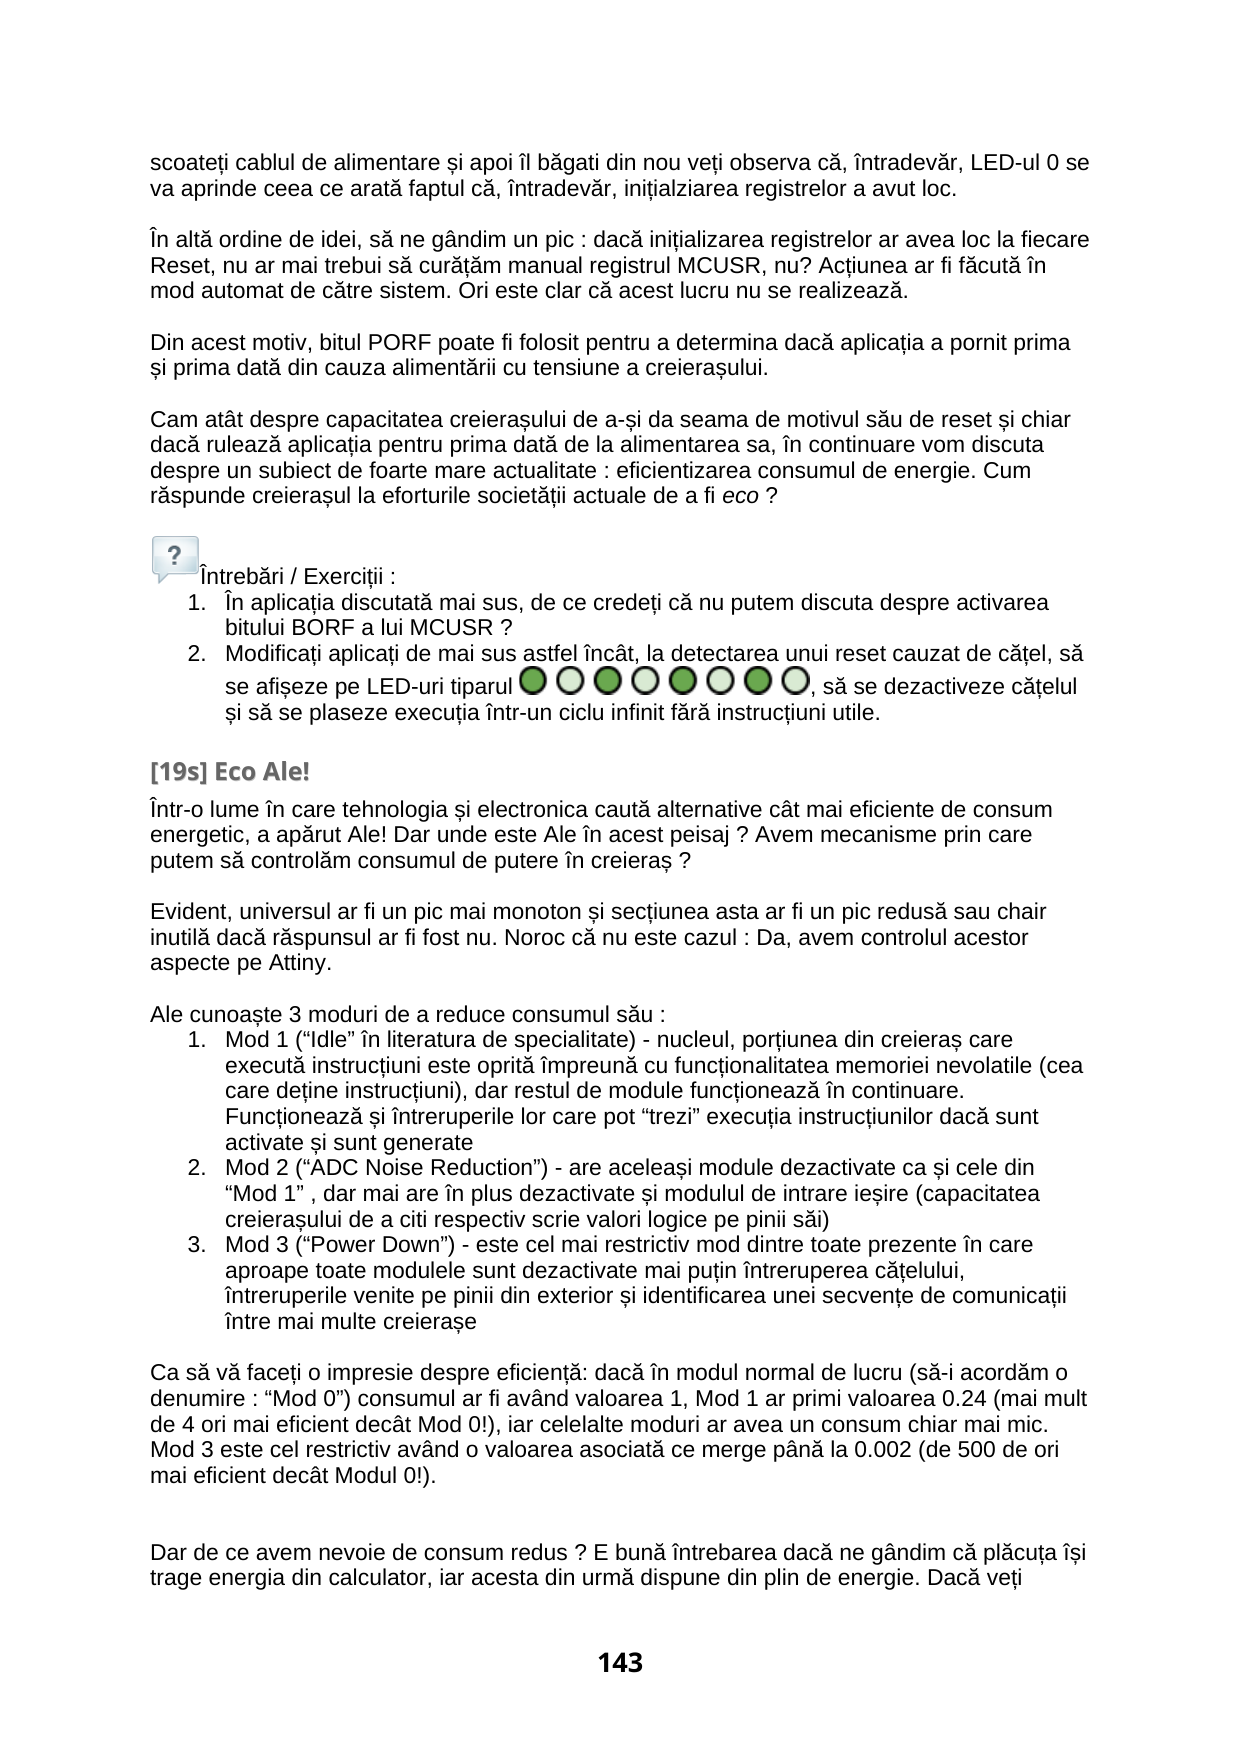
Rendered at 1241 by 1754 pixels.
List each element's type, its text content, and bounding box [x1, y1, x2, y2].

text Într-o lume în care tehnologia și electronica caută alternative cât mai eficiente de consum energetic, a apărut Ale! Dar unde este Ale în acest peisaj ? Avem mecanisme prin care putem să controlăm consumul de putere în creieraș ? [150, 796, 1090, 873]
text Din acest motiv, bitul PORF poate fi folosit pentru a determina dacă aplicația a pornit prima și prima dată din cauza alimentării cu tensiune a creierașului. [150, 329, 1090, 381]
subtitle [19s] Eco Ale! [150, 754, 1090, 788]
text Dar de ce avem nevoie de consum redus ? E bună întrebarea dacă ne gândim că plăcuța își trage energia din calculator, iar acesta din urmă dispune din plin de energie. Dacă veți [150, 1539, 1090, 1591]
text scoateți cablul de alimentare și apoi îl băgati din nou veți observa că, întradevăr, LED-ul 0 se va aprinde ceea ce arată faptul că, întradevăr, inițialziarea registrelor a avut loc. [150, 150, 1090, 201]
list Mod 3 (“Power Down”) - este cel mai restrictiv mod dintre toate prezente în care aproape toate modulele sunt dezactivate mai puțin întreruperea cățelului, întreruperile venite pe pinii din exterior și identificarea unei secvențe de comunicații între mai multe creierașe [187, 1232, 1090, 1334]
picture [519, 666, 810, 695]
text Evident, universul ar fi un pic mai monoton și secțiunea asta ar fi un pic redusă sau chair inutilă dacă răspunsul ar fi fost nu. Noroc că nu este cazul : Da, avem controlul acestor aspecte pe Attiny. [150, 899, 1090, 976]
text Ale cunoaște 3 moduri de a reduce consumul său : [150, 1001, 1090, 1027]
list Modificați aplicați de mai sus astfel încât, la detectarea unui reset cauzat de cățel, să se afișeze pe LED-uri tiparul , să se dezactiveze cățelul și să se plaseze execuția într-un ciclu infinit fără instrucțiuni utile. [187, 641, 1090, 725]
list Mod 2 (“ADC Noise Reduction”) - are aceleași module dezactivate ca și cele din “Mod 1” , dar mai are în plus dezactivate și modulul de intrare ieșire (capacitatea creierașului de a citi respectiv scrie valori logice pe pinii săi) [187, 1155, 1090, 1232]
list Mod 1 (“Idle” în literatura de specialitate) - nucleul, porțiunea din creieraș care execută instrucțiuni este oprită împreună cu funcționalitatea memoriei nevolatile (cea care deține instrucțiuni), dar restul de module funcționează în continuare. Funcționează și întreruperile lor care pot “trezi” execuția instrucțiunilor dacă sunt activate și sunt generate [187, 1027, 1090, 1155]
list În aplicația discutată mai sus, de ce credeți că nu putem discuta despre activarea bitului BORF a lui MCUSR ? [187, 589, 1090, 641]
text Ca să vă faceți o impresie despre eficiență: dacă în modul normal de lucru (să-i acordăm o denumire : “Mod 0”) consumul ar fi având valoarea 1, Mod 1 ar primi valoarea 0.24 (mai mult de 4 ori mai eficient decât Mod 0!), iar celelalte moduri ar avea un consum chiar mai mic. Mod 3 este cel restrictiv având o valoarea asociată ce merge până la 0.002 (de 500 de ori mai eficient decât Modul 0!). [150, 1360, 1090, 1488]
text Cam atât despre capacitatea creierașului de a-și da seama de motivul său de reset și chiar dacă rulează aplicația pentru prima dată de la alimentarea sa, în continuare vom discuta despre un subiect de foarte mare actualitate : eficientizarea consumul de energie. Cum răspunde creierașul la eforturile societății actuale de a fi eco ? [150, 406, 1090, 509]
text În altă ordine de idei, să ne gândim un pic : dacă inițializarea registrelor ar avea loc la fiecare Reset, nu ar mai trebui să curățăm manual registrul MCUSR, nu? Acțiunea ar fi făcută în mod automat de către sistem. Ori este clar că acest lucru nu se realizează. [150, 227, 1090, 304]
picture [150, 534, 200, 585]
text Întrebări / Exerciții : [150, 534, 1090, 589]
